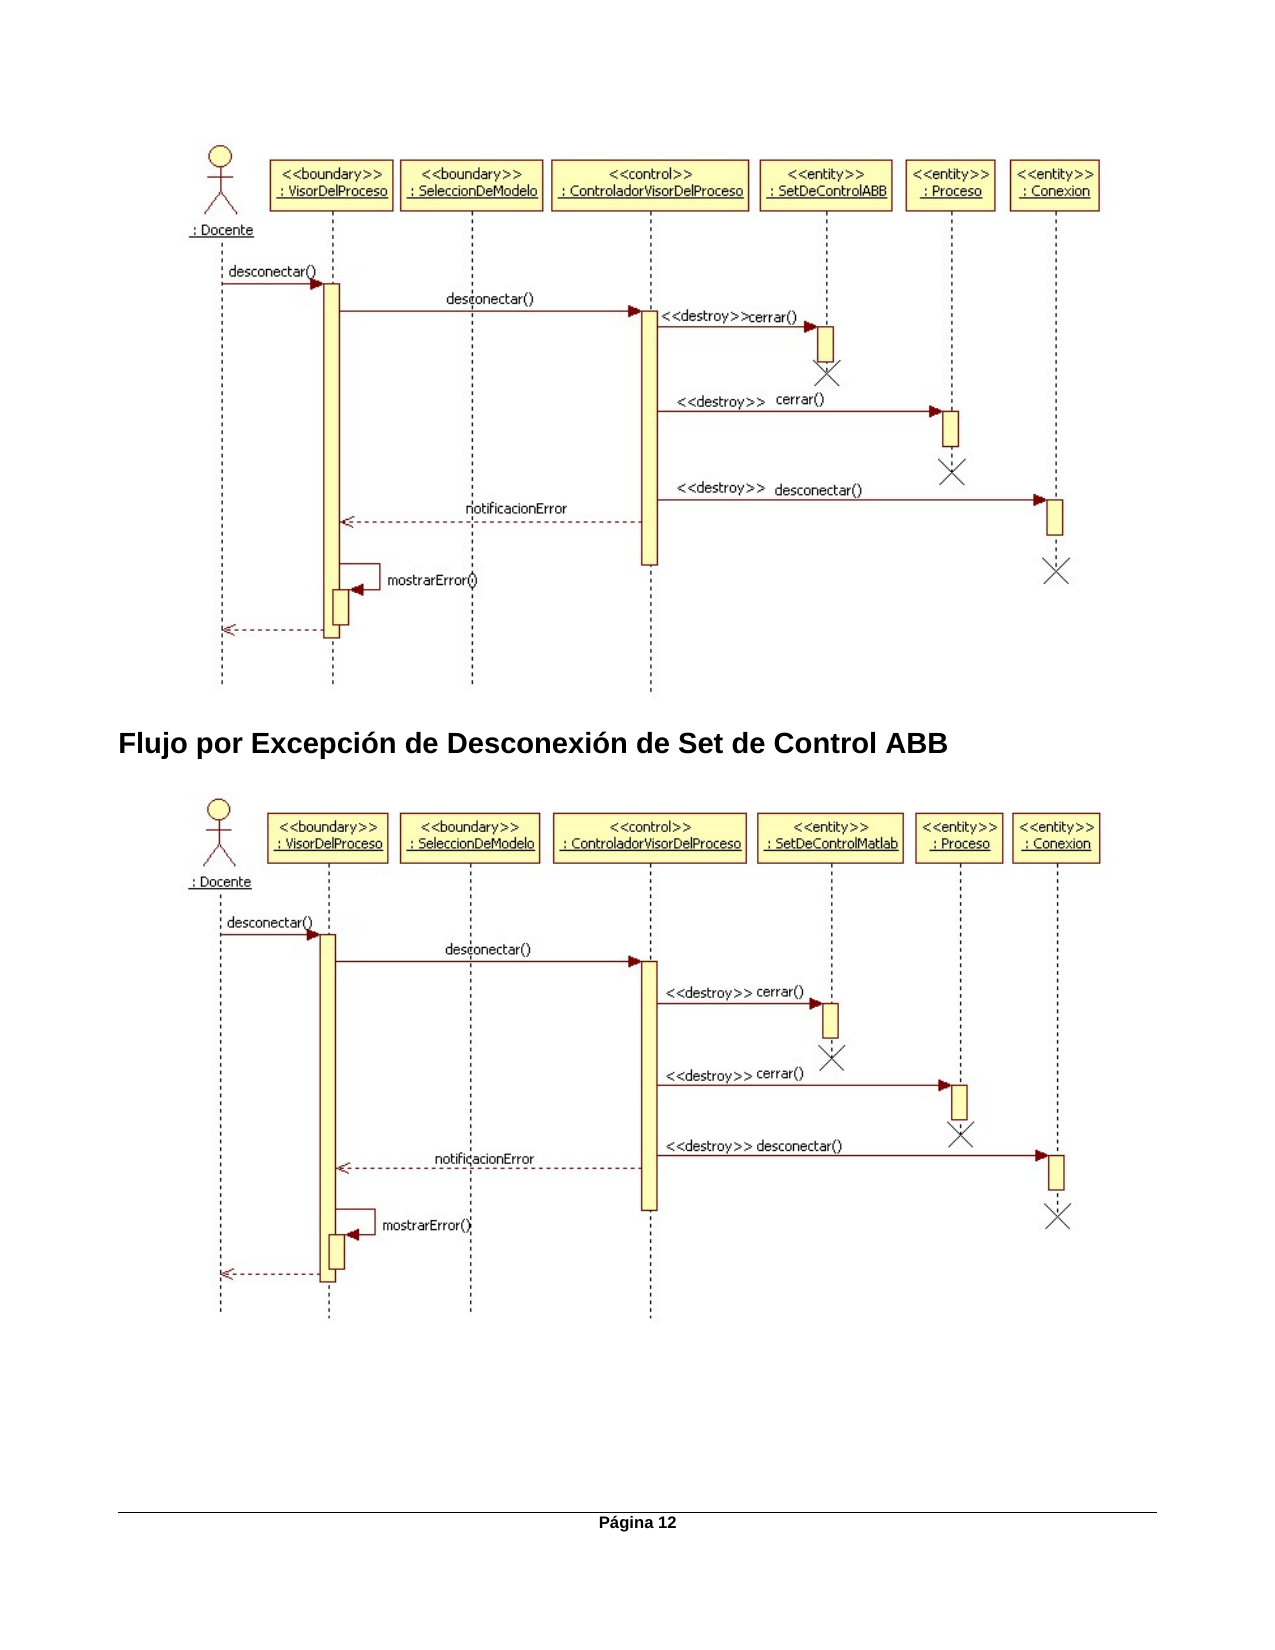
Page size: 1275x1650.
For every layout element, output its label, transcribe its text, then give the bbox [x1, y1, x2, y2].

picture [150, 118, 1125, 722]
subtitle Flujo por Excepción de Desconexión de Set de Control ABB [118, 722, 1157, 759]
picture [150, 772, 1125, 1344]
